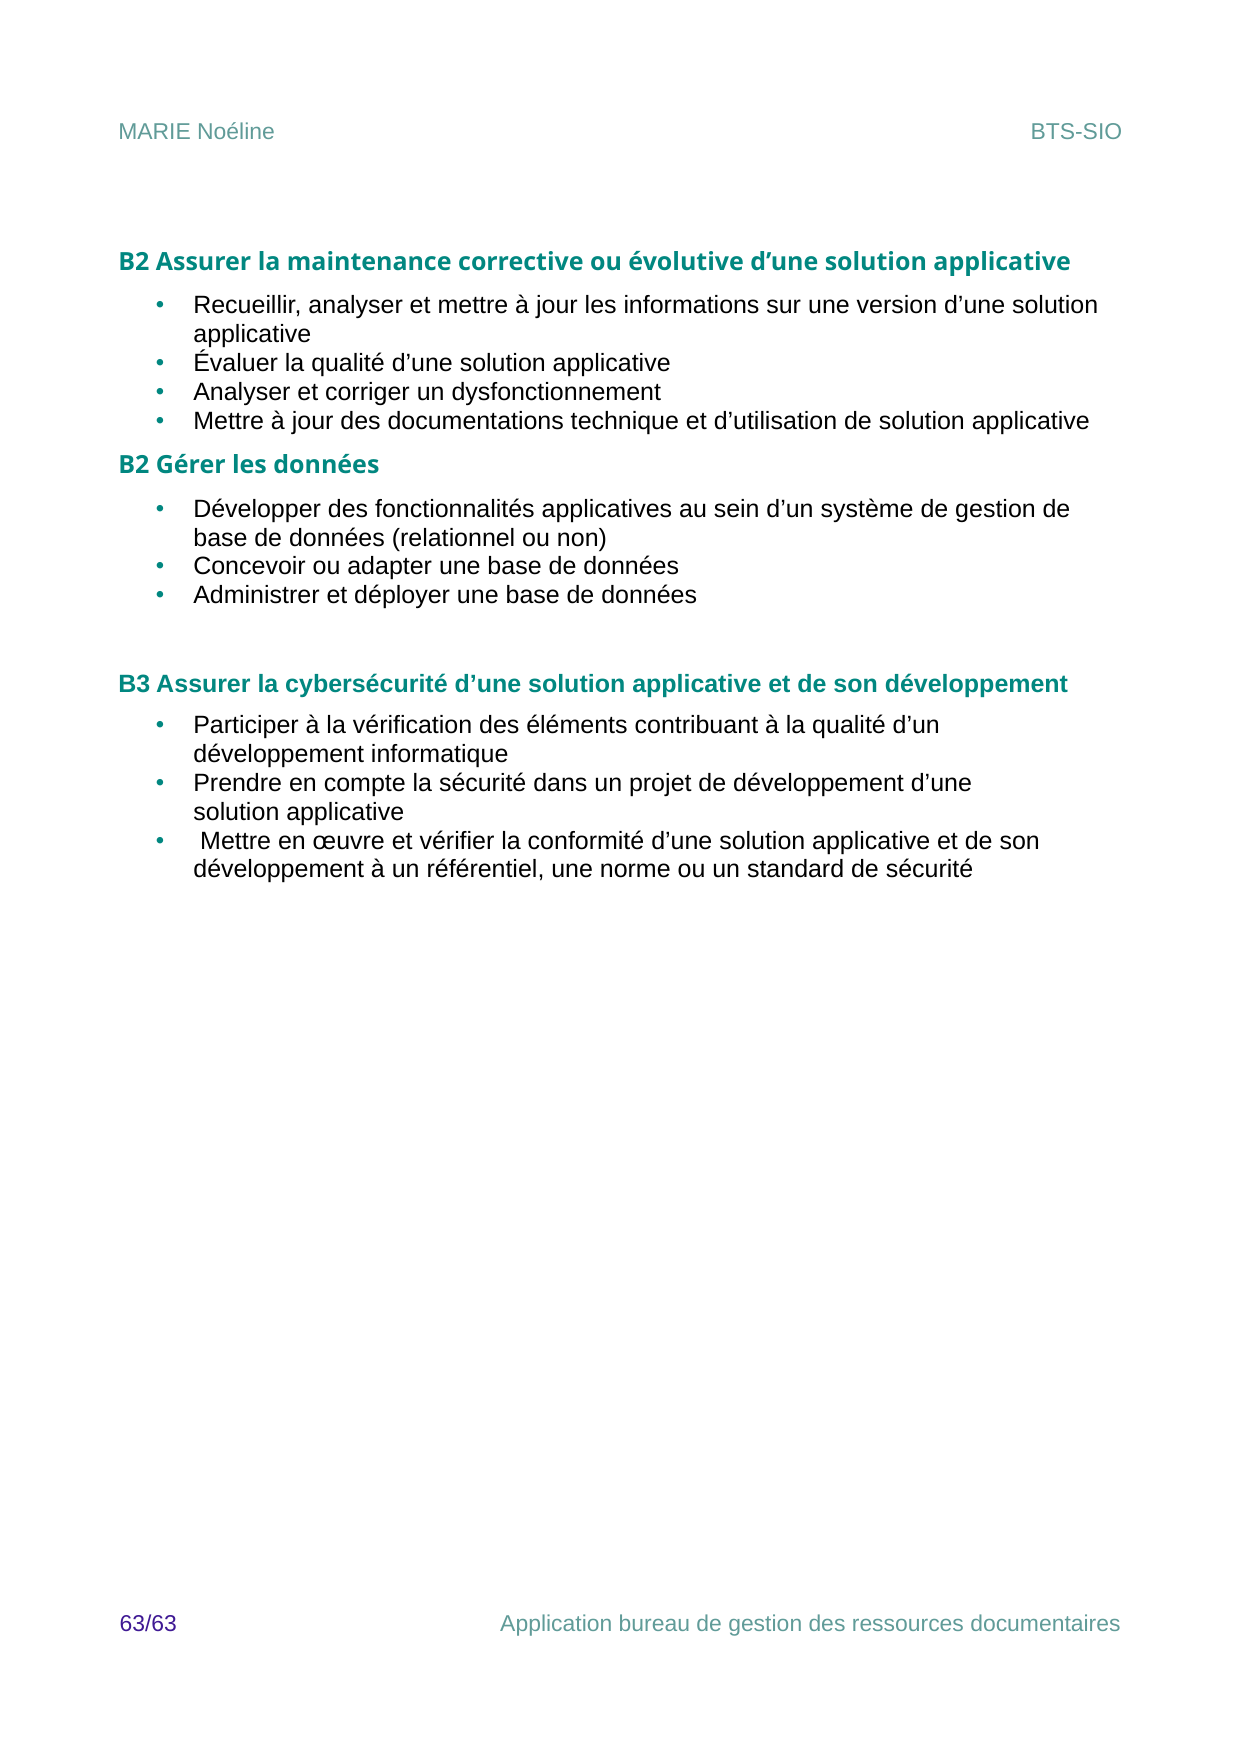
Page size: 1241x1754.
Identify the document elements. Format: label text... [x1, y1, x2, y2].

list Mettre à jour des documentations technique et d’utilisation de solution applicative [156, 406, 1122, 435]
list Évaluer la qualité d’une solution applicative [156, 348, 1122, 377]
list Développer des fonctionnalités applicatives au sein d’un système de gestion de base de données (relationnel ou non) [156, 494, 1122, 551]
list Administrer et déployer une base de données [156, 580, 1122, 609]
list Mettre en œuvre et vérifier la conformité d’une solution applicative et de son développement à un référentiel, une norme ou un standard de sécurité [156, 826, 1122, 883]
subtitle B2 Gérer les données [118, 447, 1122, 481]
list Prendre en compte la sécurité dans un projet de développement d’une solution applicative [156, 768, 1122, 826]
list Participer à la vérification des éléments contribuant à la qualité d’un développement informatique [156, 710, 1122, 768]
subtitle B3 Assurer la cybersécurité d’une solution applicative et de son développement [118, 669, 1122, 698]
list Concevoir ou adapter une base de données [156, 551, 1122, 580]
list Analyser et corriger un dysfonctionnement [156, 377, 1122, 406]
subtitle B2 Assurer la maintenance corrective ou évolutive d’une solution applicative [118, 244, 1122, 278]
list Recueillir, analyser et mettre à jour les informations sur une version d’une solution applicative [156, 291, 1122, 348]
